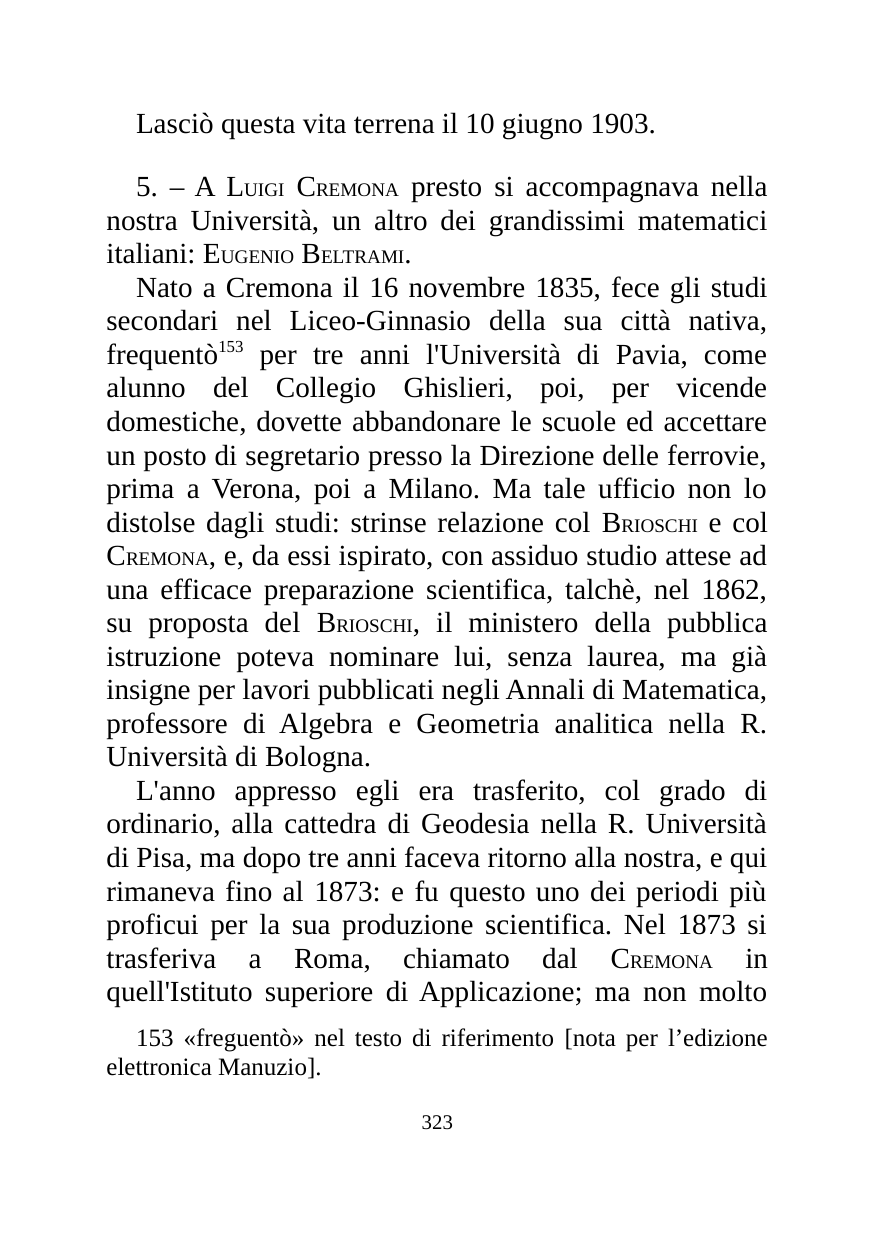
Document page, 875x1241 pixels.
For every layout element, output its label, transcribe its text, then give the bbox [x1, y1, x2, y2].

text 5. – A Luigi Cremona presto si accompagnava nella nostra Università, un altro dei grandissimi matematici italiani: Eugenio Beltrami. [106, 169, 768, 270]
text L'anno appresso egli era trasferito, col grado di ordinario, alla cattedra di Geodesia nella R. Università di Pisa, ma dopo tre anni faceva ritorno alla nostra, e qui rimaneva fino al 1873: e fu questo uno dei periodi più proficui per la sua produzione scientifica. Nel 1873 si trasferiva a Roma, chiamato dal Cremona in quell'Istituto superiore di Applicazione; ma non molto [106, 773, 768, 1008]
text Nato a Cremona il 16 novembre 1835, fece gli studi secondari nel Liceo-Ginnasio della sua città nativa, frequentò per tre anni l'Università di Pavia, come alunno del Collegio Ghislieri, poi, per vicende domestiche, dovette abbandonare le scuole ed accettare un posto di segretario presso la Direzione delle ferrovie, prima a Verona, poi a Milano. Ma tale ufficio non lo distolse dagli studi: strinse relazione col Brioschi e col Cremona, e, da essi ispirato, con assiduo studio attese ad una efficace preparazione scientifica, talchè, nel 1862, su proposta del Brioschi, il ministero della pubblica istruzione poteva nominare lui, senza laurea, ma già insigne per lavori pubblicati negli Annali di Matematica, professore di Algebra e Geometria analitica nella R. Università di Bologna. [106, 270, 768, 773]
text «freguentò» nel testo di riferimento [nota per l’edizione elettronica Manuzio]. [106, 1023, 768, 1080]
text Lasciò questa vita terrena il 10 giugno 1903. [106, 106, 768, 140]
